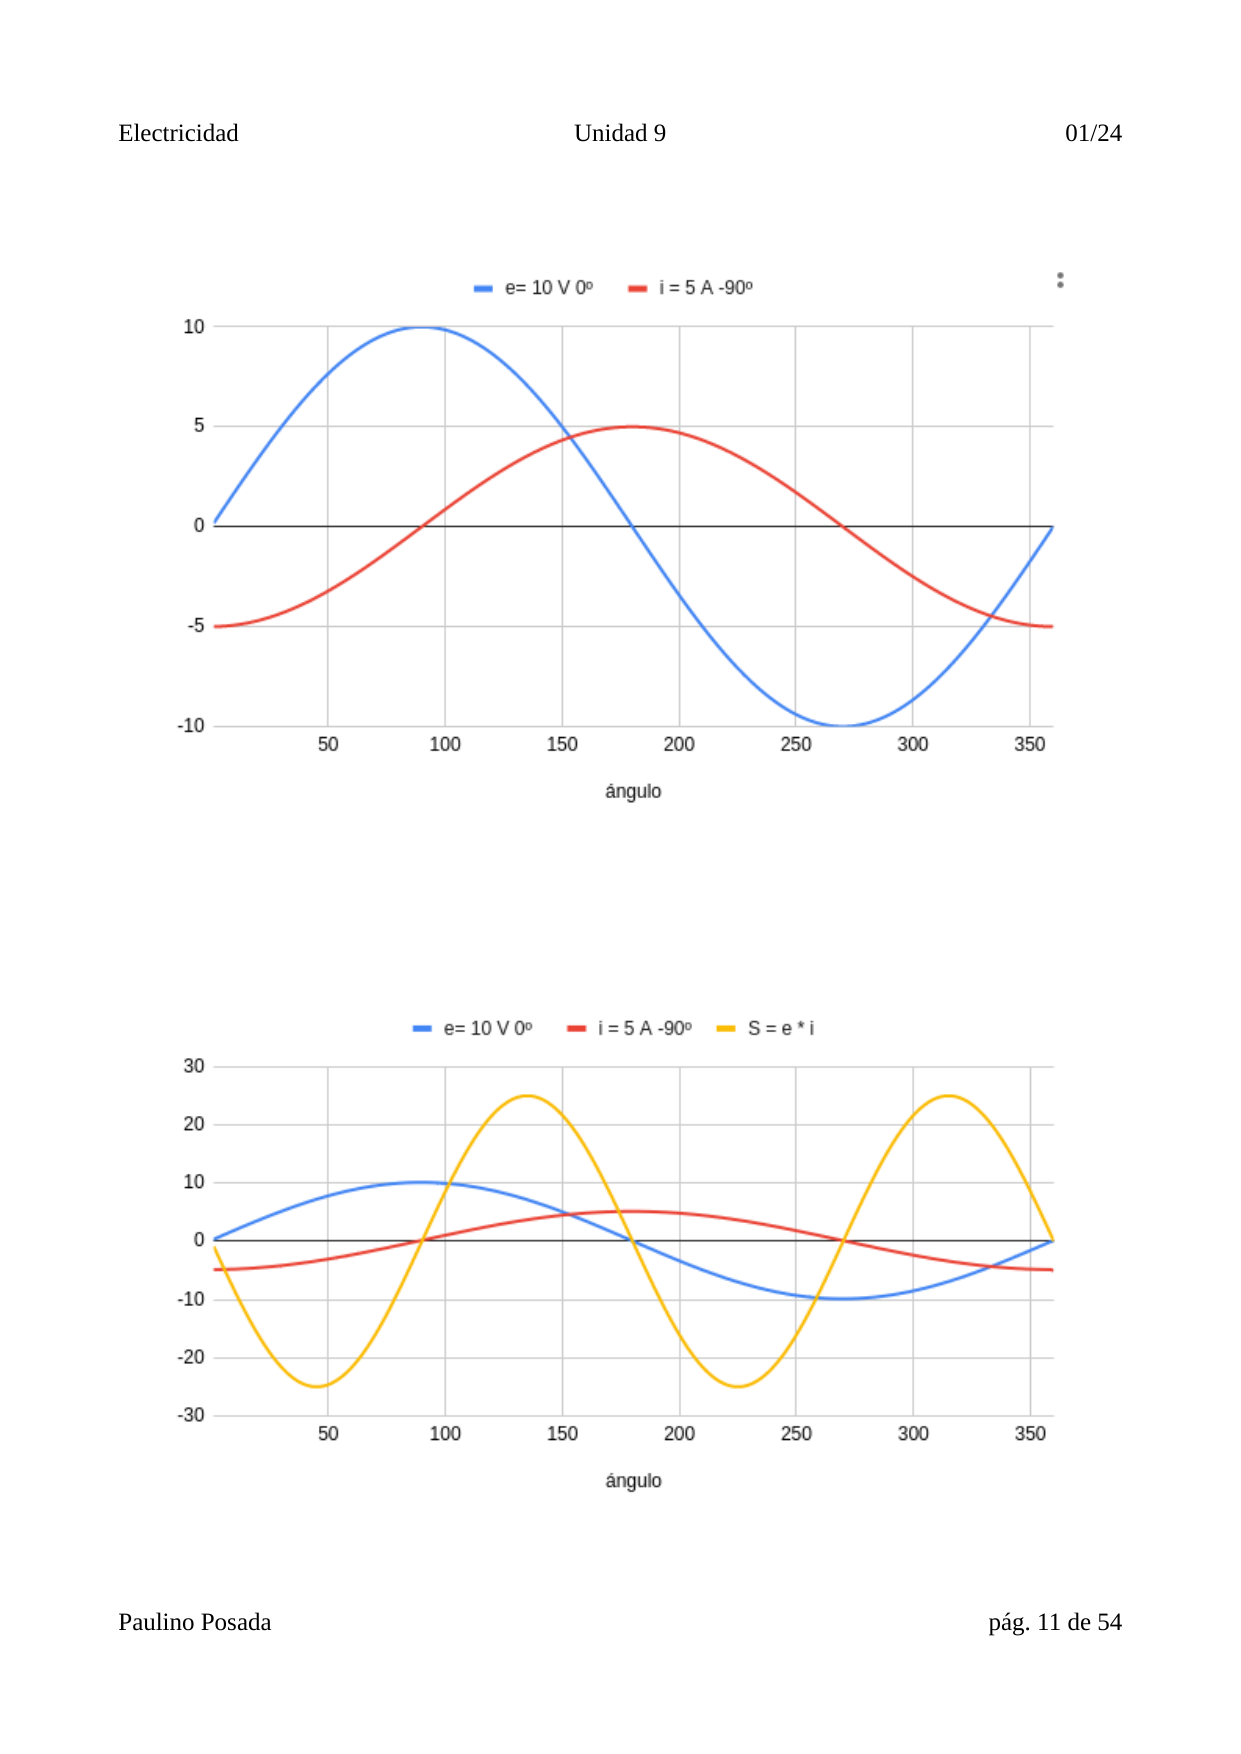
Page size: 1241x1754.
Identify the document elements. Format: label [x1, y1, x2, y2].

picture [174, 271, 1067, 809]
picture [174, 1018, 1066, 1500]
